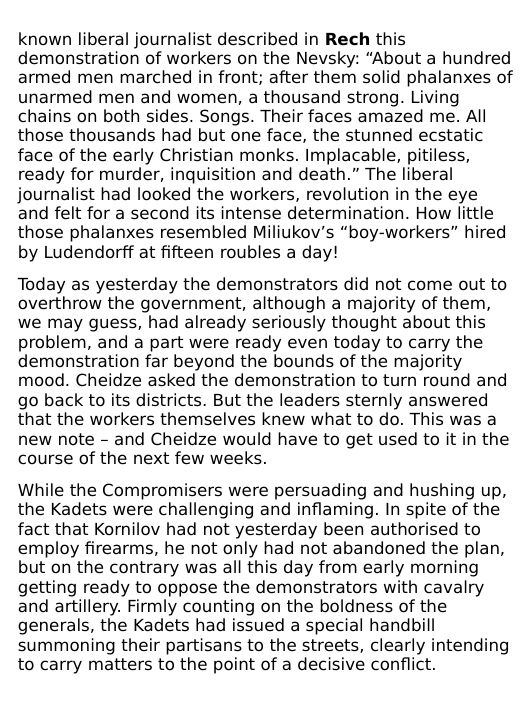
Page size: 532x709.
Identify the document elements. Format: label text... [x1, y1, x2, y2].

text known liberal journalist described in Rech this demonstration of workers on the Nevsky: “About a hundred armed men marched in front; after them solid phalanxes of unarmed men and women, a thousand strong. Living chains on both sides. Songs. Their faces amazed me. All those thousands had but one face, the stunned ecstatic face of the early Christian monks. Implacable, pitiless, ready for murder, inquisition and death.” The liberal journalist had looked the workers, revolution in the eye and felt for a second its intense determination. How little those phalanxes resembled Miliukov’s “boy-workers” hired by Ludendorff at fifteen roubles a day! [18, 29, 514, 262]
text Today as yesterday the demonstrators did not come out to overthrow the government, although a majority of them, we may guess, had already seriously thought about this problem, and a part were ready even today to carry the demonstration far beyond the bounds of the majority mood. Cheidze asked the demonstration to turn round and go back to its districts. But the leaders sternly answered that the workers themselves knew what to do. This was a new note – and Cheidze would have to get used to it in the course of the next few weeks. [18, 274, 514, 468]
text While the Compromisers were persuading and hushing up, the Kadets were challenging and inflaming. In spite of the fact that Kornilov had not yesterday been authorised to employ firearms, he not only had not abandoned the plan, but on the contrary was all this day from early morning getting ready to oppose the demonstrators with cavalry and artillery. Firmly counting on the boldness of the generals, the Kadets had issued a special handbill summoning their partisans to the streets, clearly intending to carry matters to the point of a decisive conflict. [18, 481, 514, 674]
